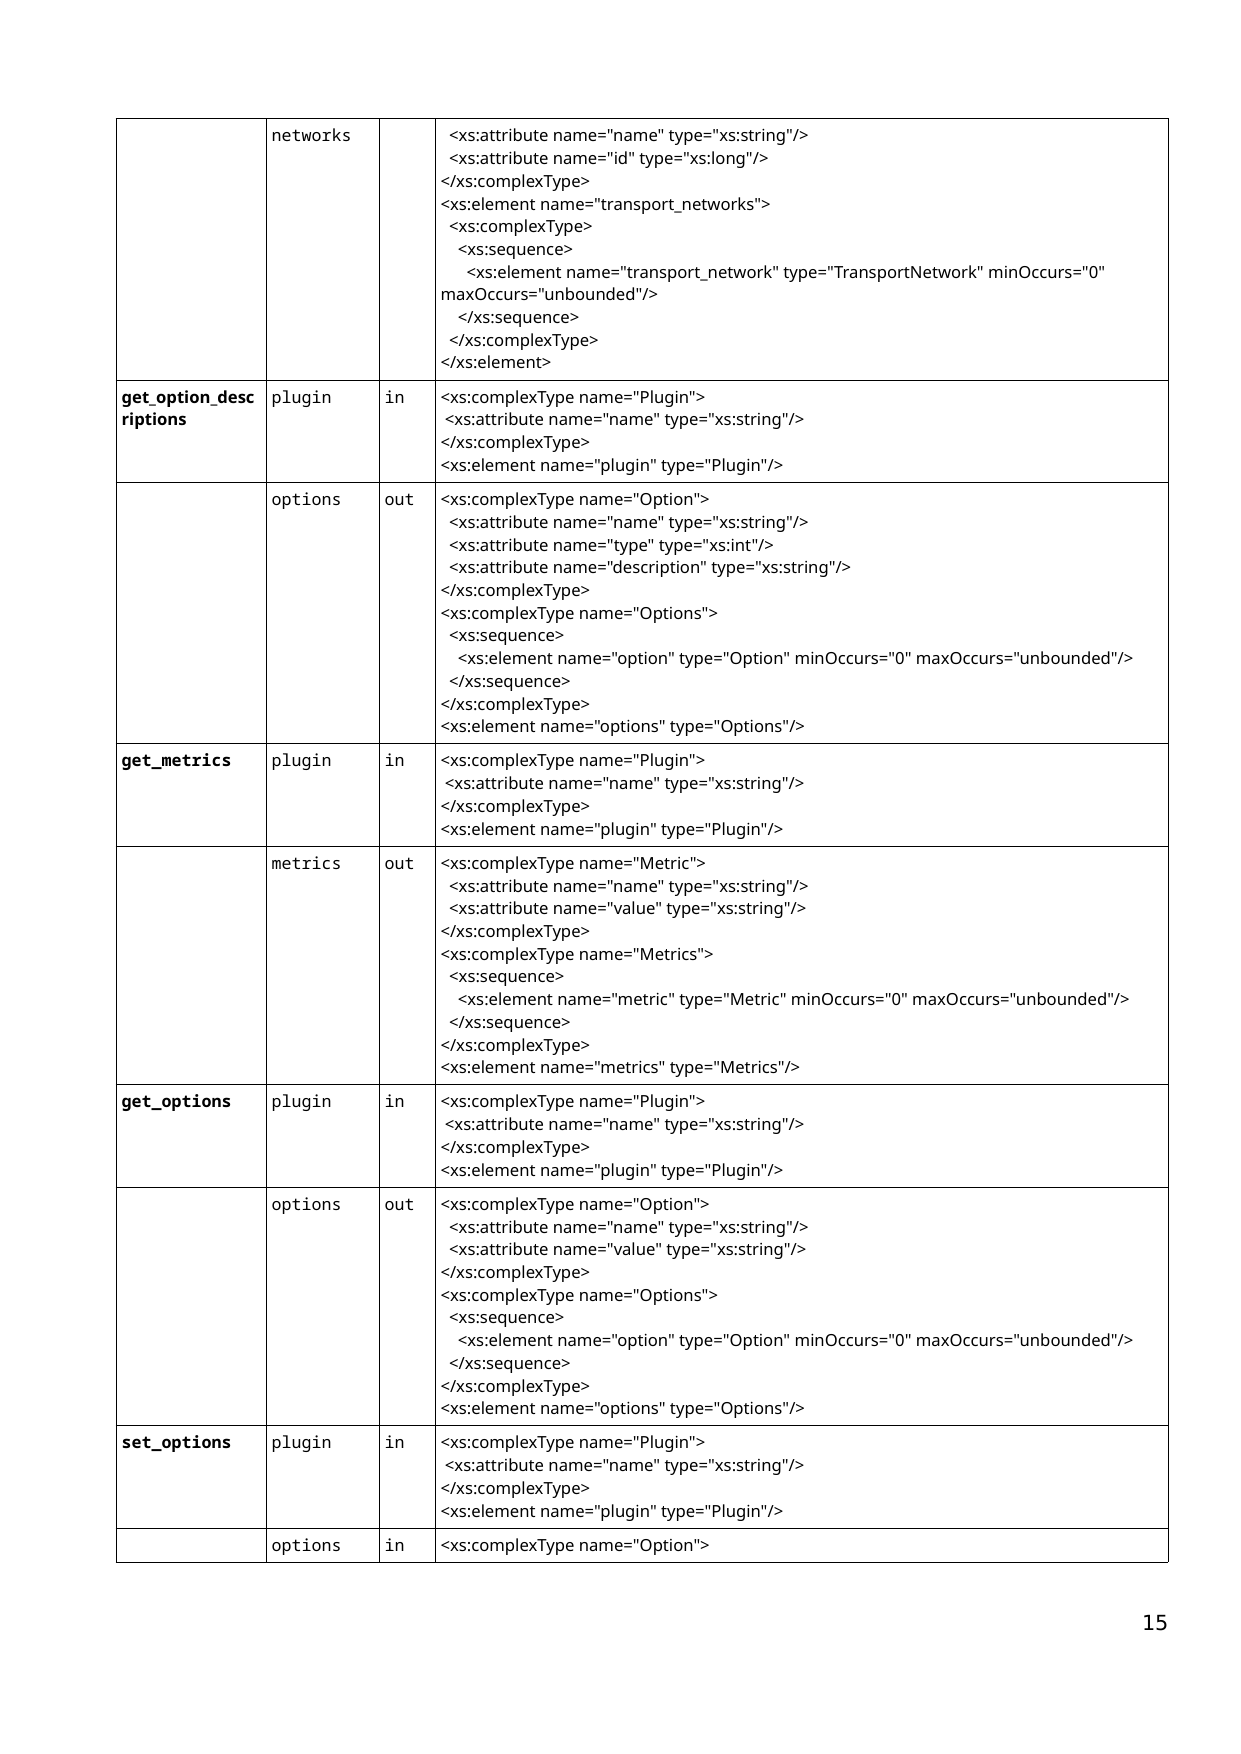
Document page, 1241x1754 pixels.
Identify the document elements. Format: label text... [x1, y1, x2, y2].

table_cell [117, 1529, 266, 1562]
table_cell in [380, 1085, 435, 1187]
table_cell out [380, 847, 435, 1084]
table_cell get_metrics [117, 744, 266, 846]
table_cell options [267, 1188, 379, 1425]
table_cell [117, 1188, 266, 1425]
table_cell out [380, 1188, 435, 1425]
table_cell get_options [117, 1085, 266, 1187]
table_cell <xs:complexType name="Option"> <xs:attribute name="name" type="xs:string"/> <xs:attribute name="value" type="xs:string"/> </xs:complexType> <xs:complexType name="Options"> <xs:sequence> <xs:element name="option" type="Option" minOccurs="0" maxOccurs="unbounded"/> </xs:sequence> </xs:complexType> <xs:element name="options" type="Options"/> [436, 1188, 1168, 1425]
table_cell [117, 119, 266, 379]
table_cell in [380, 744, 435, 846]
table_cell [117, 847, 266, 1084]
table_cell set_options [117, 1426, 266, 1528]
table_cell <xs:complexType name="Plugin"> <xs:attribute name="name" type="xs:string"/> </xs:complexType> <xs:element name="plugin" type="Plugin"/> [436, 381, 1168, 482]
table_cell in [380, 381, 435, 482]
table_cell in [380, 1529, 435, 1562]
table_cell out [380, 483, 435, 743]
table_cell plugin [267, 1426, 379, 1528]
table_cell <xs:complexType name="Plugin"> <xs:attribute name="name" type="xs:string"/> </xs:complexType> <xs:element name="plugin" type="Plugin"/> [436, 1426, 1168, 1528]
table_cell <xs:complexType name="Option"> [436, 1529, 1168, 1562]
table_cell metrics [267, 847, 379, 1084]
table_cell options [267, 483, 379, 743]
table_cell plugin [267, 744, 379, 846]
table_cell <xs:complexType name="Plugin"> <xs:attribute name="name" type="xs:string"/> </xs:complexType> <xs:element name="plugin" type="Plugin"/> [436, 1085, 1168, 1187]
table_cell plugin [267, 1085, 379, 1187]
table_cell [117, 483, 266, 743]
table_cell <xs:attribute name="name" type="xs:string"/> <xs:attribute name="id" type="xs:long"/> </xs:complexType> <xs:element name="transport_networks"> <xs:complexType> <xs:sequence> <xs:element name="transport_network" type="TransportNetwork" minOccurs="0" maxOccurs="unbounded"/> </xs:sequence> </xs:complexType> </xs:element> [436, 119, 1168, 379]
table_cell plugin [267, 381, 379, 482]
table_cell networks [267, 119, 379, 379]
table_cell <xs:complexType name="Plugin"> <xs:attribute name="name" type="xs:string"/> </xs:complexType> <xs:element name="plugin" type="Plugin"/> [436, 744, 1168, 846]
table_cell <xs:complexType name="Metric"> <xs:attribute name="name" type="xs:string"/> <xs:attribute name="value" type="xs:string"/> </xs:complexType> <xs:complexType name="Metrics"> <xs:sequence> <xs:element name="metric" type="Metric" minOccurs="0" maxOccurs="unbounded"/> </xs:sequence> </xs:complexType> <xs:element name="metrics" type="Metrics"/> [436, 847, 1168, 1084]
table_cell options [267, 1529, 379, 1562]
table_cell <xs:complexType name="Option"> <xs:attribute name="name" type="xs:string"/> <xs:attribute name="type" type="xs:int"/> <xs:attribute name="description" type="xs:string"/> </xs:complexType> <xs:complexType name="Options"> <xs:sequence> <xs:element name="option" type="Option" minOccurs="0" maxOccurs="unbounded"/> </xs:sequence> </xs:complexType> <xs:element name="options" type="Options"/> [436, 483, 1168, 743]
table_cell in [380, 1426, 435, 1528]
table_cell get_option_descriptions [117, 381, 266, 482]
table_cell [380, 119, 435, 379]
